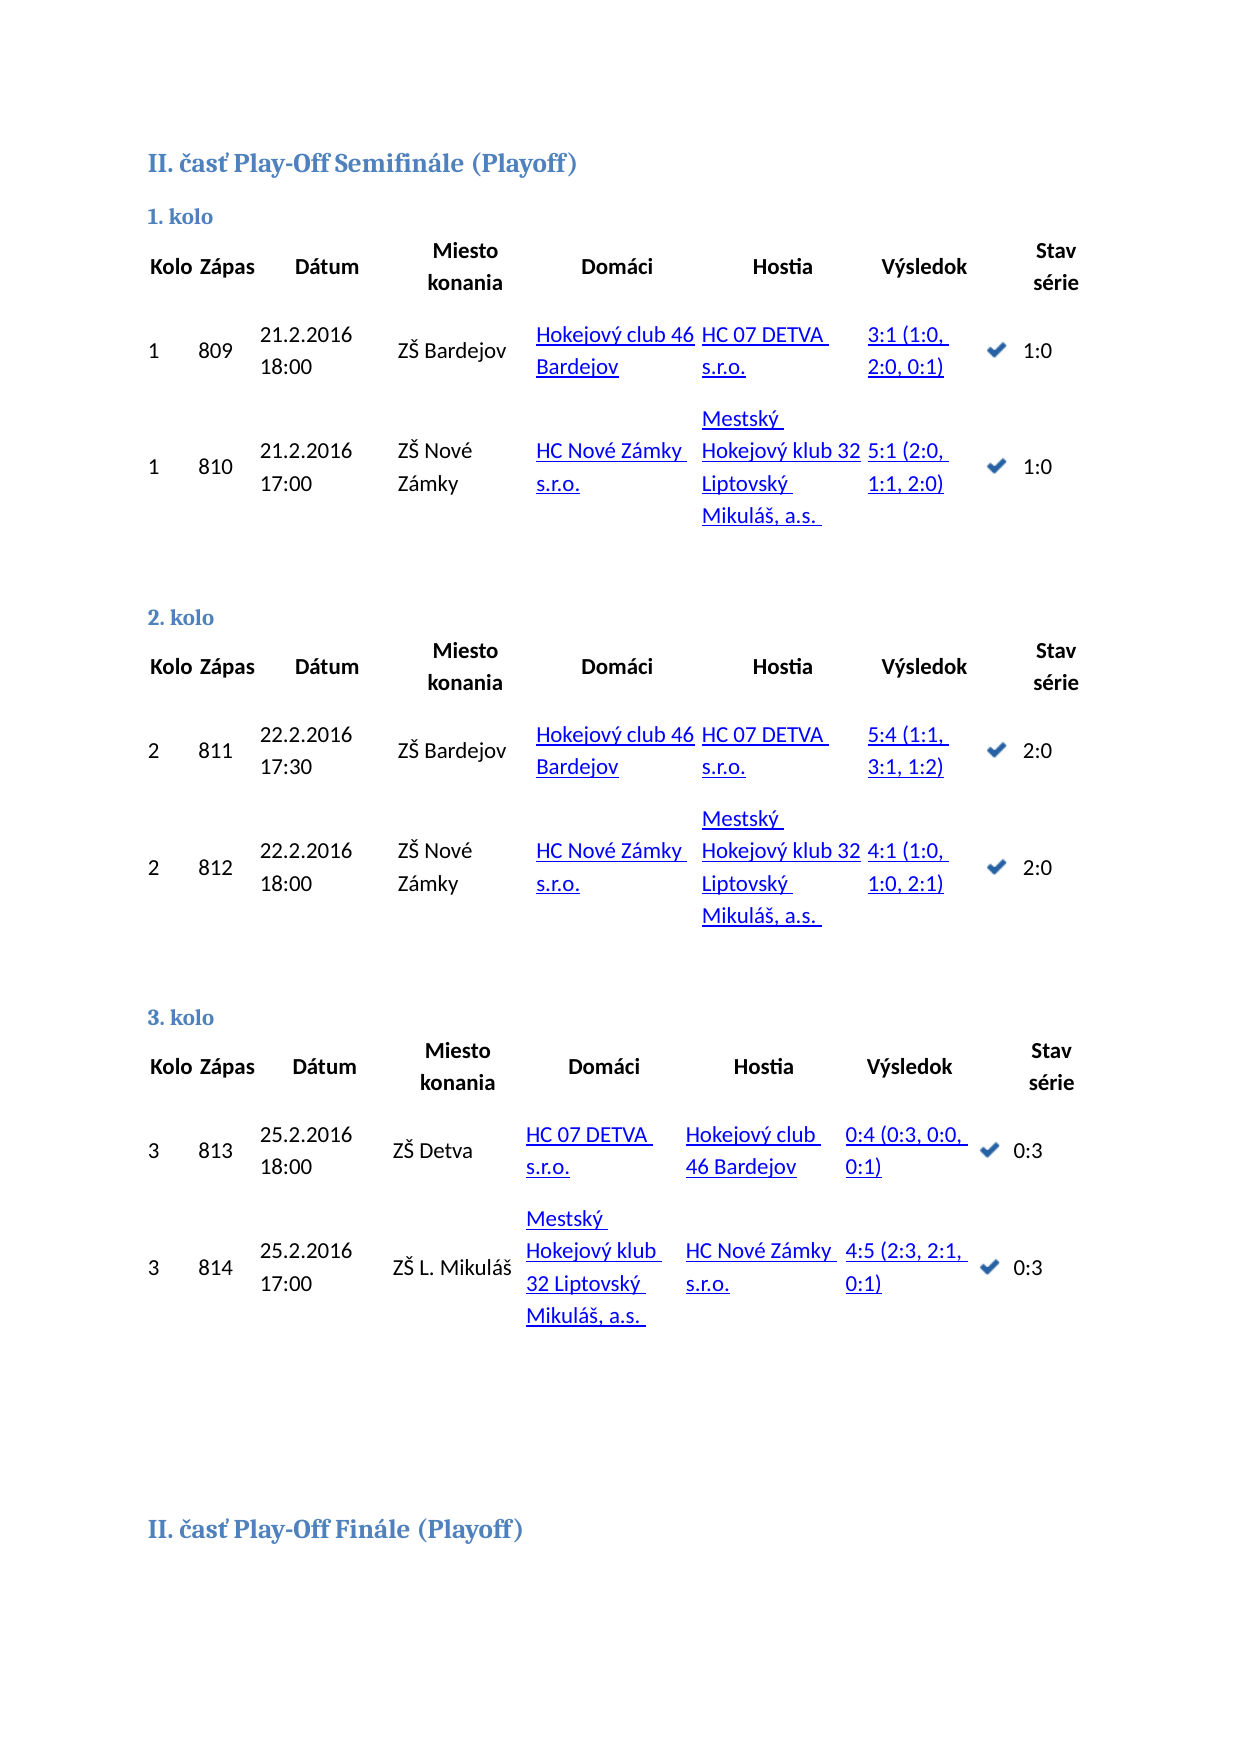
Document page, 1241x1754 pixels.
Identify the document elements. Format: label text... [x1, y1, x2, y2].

table_cell 3 [146, 1119, 197, 1203]
table_header Kolo [146, 1035, 197, 1119]
table_header Domáci [524, 1035, 684, 1119]
table_cell 3:1 (1:0, 2:0, 0:1) [866, 319, 983, 403]
table_cell ZŠ Detva [391, 1119, 524, 1203]
table_header Výsledok [844, 1035, 976, 1119]
table_header Hostia [700, 234, 866, 318]
table_cell Hokejový club 46 Bardejov [534, 719, 700, 803]
table_cell 22.2.2016 18:00 [258, 803, 396, 951]
table_cell 3 [146, 1203, 197, 1351]
table_header Výsledok [866, 234, 983, 318]
table_header Kolo [146, 635, 197, 719]
table_cell 5:4 (1:1, 3:1, 1:2) [866, 719, 983, 803]
table_cell 1:0 [1021, 319, 1091, 403]
table_header Domáci [534, 635, 700, 719]
table_header Domáci [534, 234, 700, 318]
table_cell 1 [146, 403, 197, 551]
table_cell [983, 319, 1021, 403]
table_cell 813 [197, 1119, 258, 1203]
picture [984, 454, 1010, 479]
table_header Zápas [197, 1035, 258, 1119]
table_cell HC 07 DETVA s.r.o. [700, 719, 866, 803]
subtitle 1. kolo [148, 204, 1093, 231]
subtitle 2. kolo [148, 604, 1093, 631]
table_cell ZŠ L. Mikuláš [391, 1203, 524, 1351]
subtitle II. časť Play-Off Finále (Playoff) [148, 1514, 1093, 1545]
table_cell Hokejový club 46 Bardejov [534, 319, 700, 403]
table_header Hostia [684, 1035, 844, 1119]
table_cell 21.2.2016 17:00 [258, 403, 396, 551]
table_header Miesto konania [396, 635, 534, 719]
table_cell [976, 1119, 1012, 1203]
table_cell Mestský Hokejový klub 32 Liptovský Mikuláš, a.s. [700, 403, 866, 551]
table_header Dátum [258, 1035, 391, 1119]
table_header [976, 1035, 1012, 1119]
table_header [983, 234, 1021, 318]
table_cell 25.2.2016 18:00 [258, 1119, 391, 1203]
table_header Dátum [258, 234, 396, 318]
table_cell 810 [197, 403, 258, 551]
table_cell [976, 1203, 1012, 1351]
table_header Zápas [197, 234, 258, 318]
table_cell 812 [197, 803, 258, 951]
table_header Stav série [1021, 635, 1091, 719]
table_header Miesto konania [396, 234, 534, 318]
table_header Zápas [197, 635, 258, 719]
table_cell 1 [146, 319, 197, 403]
picture [977, 1137, 1003, 1163]
table_cell HC Nové Zámky s.r.o. [684, 1203, 844, 1351]
table_cell 4:1 (1:0, 1:0, 2:1) [866, 803, 983, 951]
table_header Dátum [258, 635, 396, 719]
table_cell 22.2.2016 17:30 [258, 719, 396, 803]
table_cell 0:3 [1012, 1203, 1091, 1351]
table_cell HC Nové Zámky s.r.o. [534, 803, 700, 951]
picture [977, 1254, 1003, 1280]
subtitle II. časť Play-Off Semifinále (Playoff) [148, 148, 1093, 179]
table_cell 0:4 (0:3, 0:0, 0:1) [844, 1119, 976, 1203]
table_header Stav série [1012, 1035, 1091, 1119]
table_cell 811 [197, 719, 258, 803]
table_cell ZŠ Nové Zámky [396, 403, 534, 551]
table_cell Mestský Hokejový klub 32 Liptovský Mikuláš, a.s. [524, 1203, 684, 1351]
picture [984, 737, 1010, 763]
table_cell 4:5 (2:3, 2:1, 0:1) [844, 1203, 976, 1351]
table_cell Hokejový club 46 Bardejov [684, 1119, 844, 1203]
table_cell 2:0 [1021, 719, 1091, 803]
table_cell 809 [197, 319, 258, 403]
table_cell HC 07 DETVA s.r.o. [524, 1119, 684, 1203]
table_cell [983, 403, 1021, 551]
table_header [983, 635, 1021, 719]
table_header Stav série [1021, 234, 1091, 318]
picture [984, 337, 1010, 363]
table_cell ZŠ Bardejov [396, 719, 534, 803]
table_cell ZŠ Nové Zámky [396, 803, 534, 951]
table_cell 2:0 [1021, 803, 1091, 951]
table_cell [983, 719, 1021, 803]
picture [984, 854, 1010, 880]
table_cell 814 [197, 1203, 258, 1351]
table_header Výsledok [866, 635, 983, 719]
table_header Kolo [146, 234, 197, 318]
table_cell 2 [146, 719, 197, 803]
table_cell ZŠ Bardejov [396, 319, 534, 403]
table_cell HC Nové Zámky s.r.o. [534, 403, 700, 551]
table_cell HC 07 DETVA s.r.o. [700, 319, 866, 403]
table_cell [983, 803, 1021, 951]
table_cell 5:1 (2:0, 1:1, 2:0) [866, 403, 983, 551]
table_cell 1:0 [1021, 403, 1091, 551]
table_header Miesto konania [391, 1035, 524, 1119]
table_cell Mestský Hokejový klub 32 Liptovský Mikuláš, a.s. [700, 803, 866, 951]
table_cell 21.2.2016 18:00 [258, 319, 396, 403]
table_cell 2 [146, 803, 197, 951]
table_header Hostia [700, 635, 866, 719]
subtitle 3. kolo [148, 1004, 1093, 1031]
table_cell 25.2.2016 17:00 [258, 1203, 391, 1351]
table_cell 0:3 [1012, 1119, 1091, 1203]
